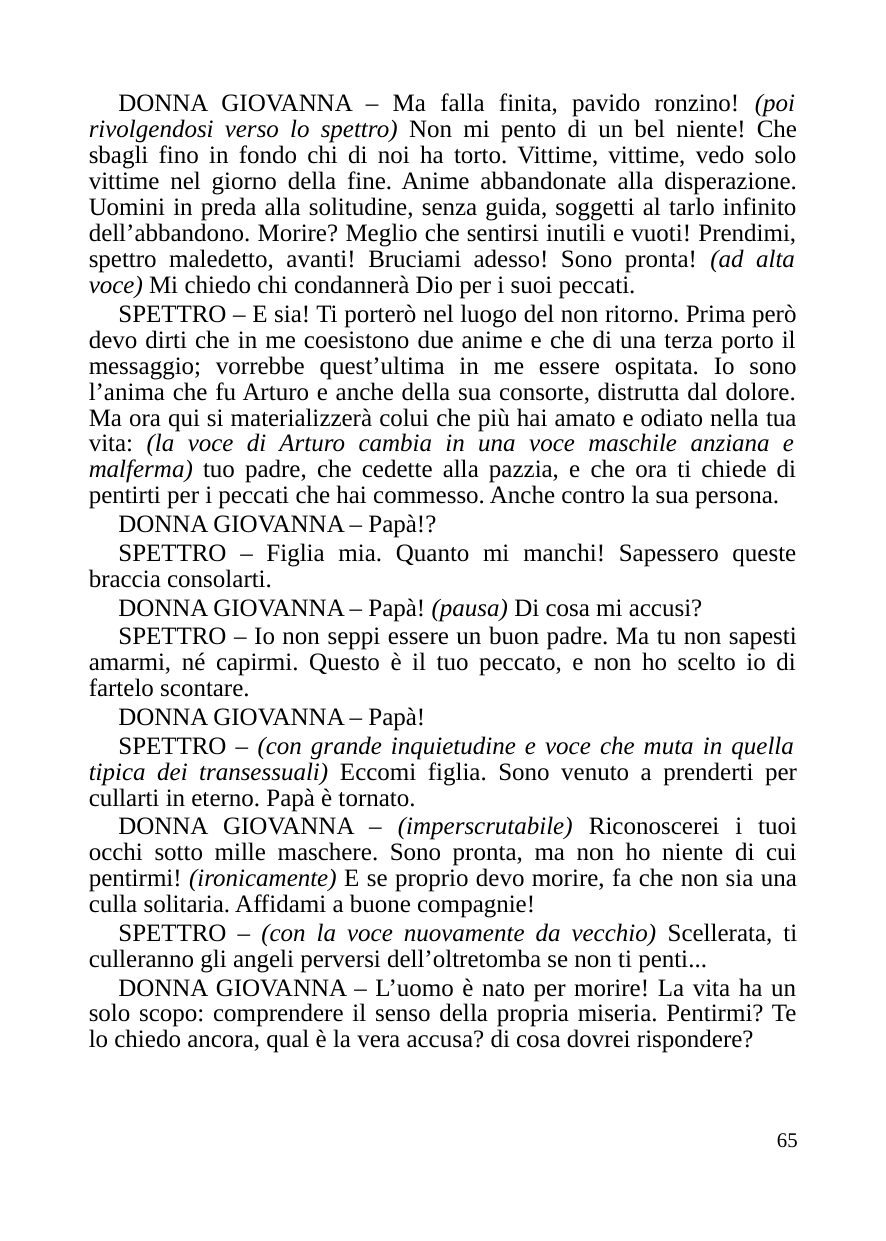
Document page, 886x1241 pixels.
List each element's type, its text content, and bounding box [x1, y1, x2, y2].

text DONNA GIOVANNA – Ma falla finita, pavido ronzino! (poi rivolgendosi verso lo spettro) Non mi pento di un bel niente! Che sbagli fino in fondo chi di noi ha torto. Vittime, vittime, vedo solo vittime nel giorno della fine. Anime abbandonate alla disperazione. Uomini in preda alla solitudine, senza guida, soggetti al tarlo infinito dell’abbandono. Morire? Meglio che sentirsi inutili e vuoti! Prendimi, spettro maledetto, avanti! Bruciami adesso! Sono pronta! (ad alta voce) Mi chiedo chi condannerà Dio per i suoi peccati. [88, 88, 797, 299]
text SPETTRO – E sia! Ti porterò nel luogo del non ritorno. Prima però devo dirti che in me coesistono due anime e che di una terza porto il messaggio; vorrebbe quest’ultima in me essere ospitata. Io sono l’anima che fu Arturo e anche della sua consorte, distrutta dal dolore. Ma ora qui si materializzerà colui che più hai amato e odiato nella tua vita: (la voce di Arturo cambia in una voce maschile anziana e malferma) tuo padre, che cedette alla pazzia, e che ora ti chiede di pentirti per i peccati che hai commesso. Anche contro la sua persona. [88, 299, 797, 509]
text DONNA GIOVANNA – L’uomo è nato per morire! La vita ha un solo scopo: comprendere il senso della propria miseria. Pentirmi? Te lo chiedo ancora, qual è la vera accusa? di cosa dovrei rispondere? [88, 973, 797, 1053]
text SPETTRO – (con grande inquietudine e voce che muta in quella tipica dei transessuali) Eccomi figlia. Sono venuto a prenderti per cullarti in eterno. Papà è tornato. [88, 731, 797, 811]
text DONNA GIOVANNA – Papà! [88, 702, 797, 731]
text DONNA GIOVANNA – (imperscrutabile) Riconoscerei i tuoi occhi sotto mille maschere. Sono pronta, ma non ho niente di cui pentirmi! (ironicamente) E se proprio devo morire, fa che non sia una culla solitaria. Affidami a buone compagnie! [88, 811, 797, 918]
text SPETTRO – (con la voce nuovamente da vecchio) Scellerata, ti culleranno gli angeli perversi dell’oltretomba se non ti penti... [88, 918, 797, 973]
text SPETTRO – Io non seppi essere un buon padre. Ma tu non sapesti amarmi, né capirmi. Questo è il tuo peccato, e non ho scelto io di fartelo scontare. [88, 621, 797, 702]
text DONNA GIOVANNA – Papà! (pausa) Di cosa mi accusi? [88, 593, 797, 621]
text SPETTRO – Figlia mia. Quanto mi manchi! Sapessero queste braccia consolarti. [88, 538, 797, 593]
text DONNA GIOVANNA – Papà!? [88, 509, 797, 538]
